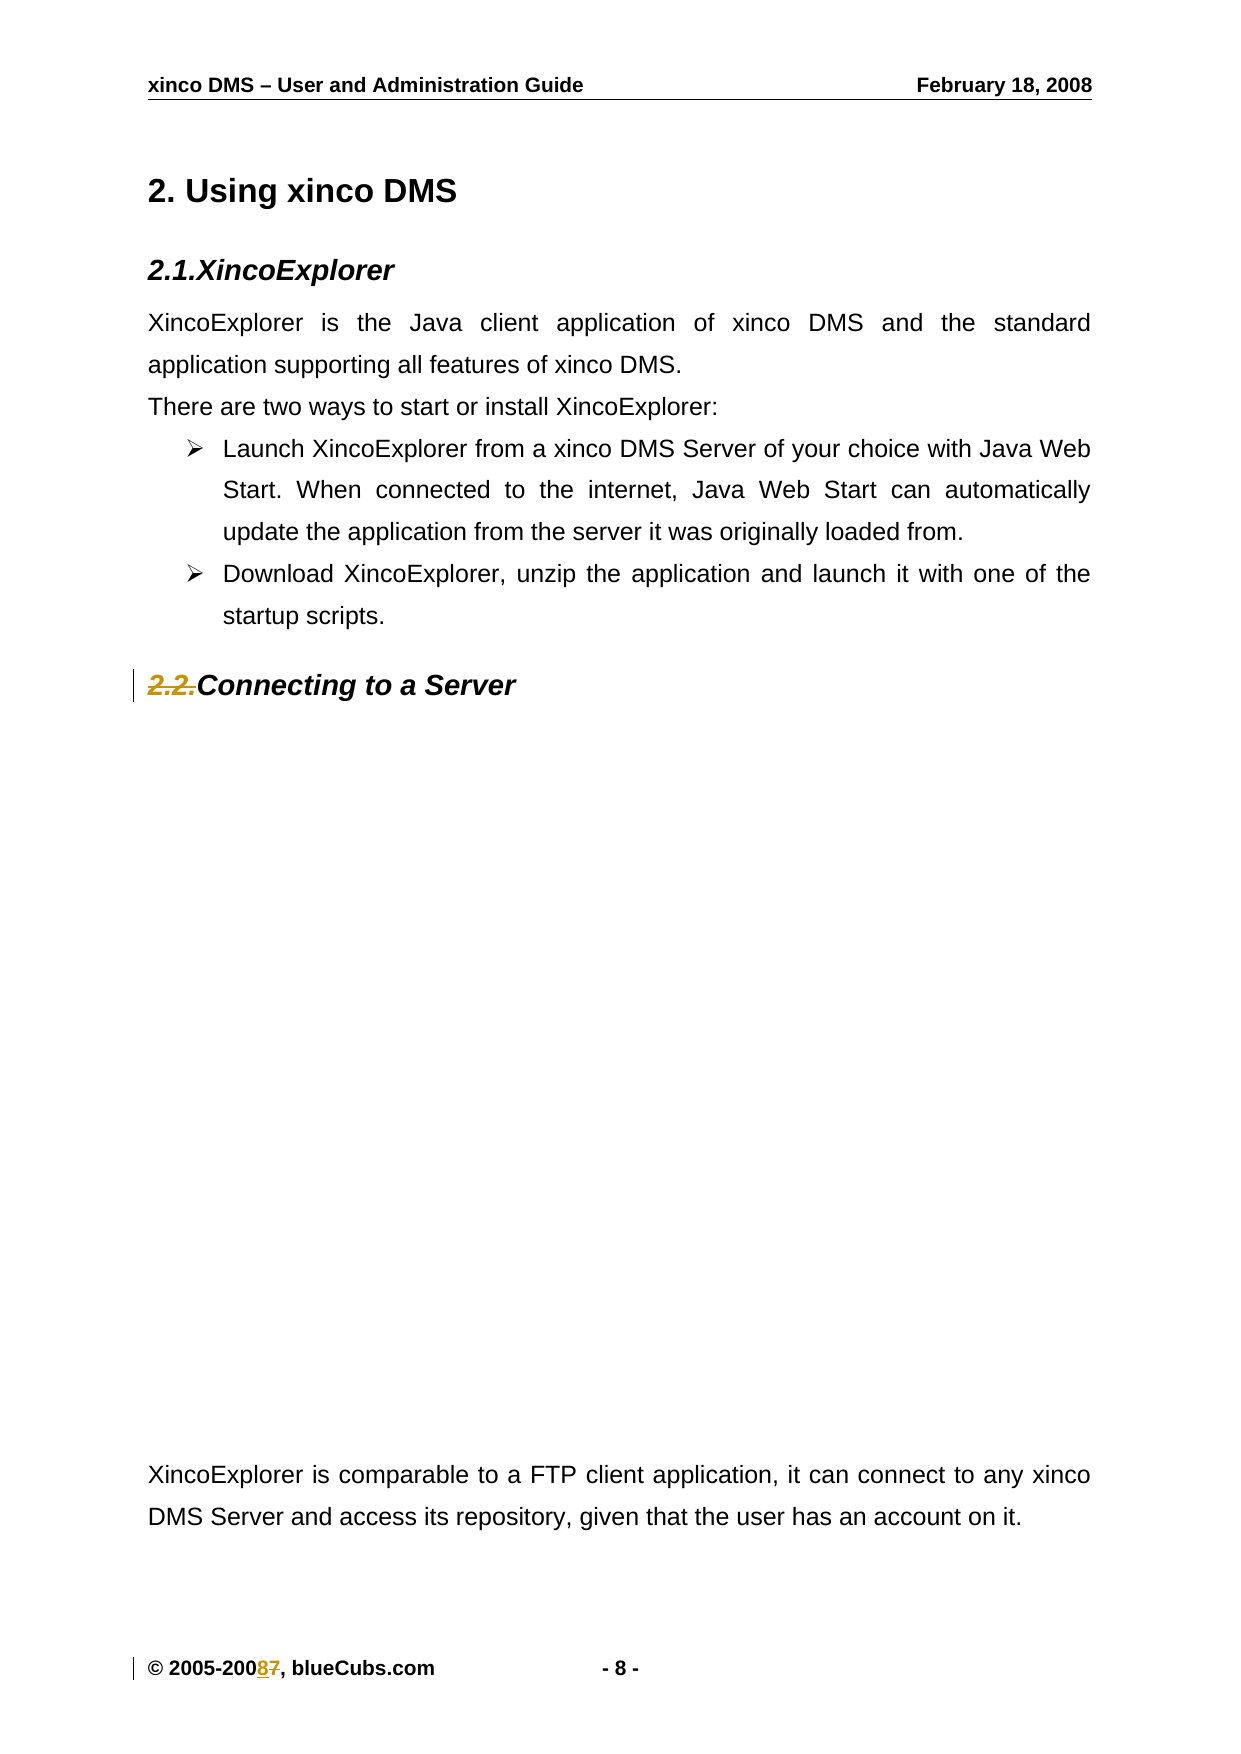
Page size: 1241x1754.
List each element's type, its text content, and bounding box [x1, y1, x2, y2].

list Download XincoExplorer, unzip the application and launch it with one of the startup scripts. [185, 560, 1092, 630]
text XincoExplorer is comparable to a FTP client application, it can connect to any xinco DMS Server and access its repository, given that the user has an account on it. [148, 1461, 1092, 1531]
subtitle Using xinco DMS [148, 173, 1092, 210]
list Launch XincoExplorer from a xinco DMS Server of your choice with Java Web Start. When connected to the internet, Java Web Start can automatically update the application from the server it was originally loaded from. [185, 434, 1092, 546]
subtitle Connecting to a Server [148, 669, 1092, 702]
text XincoExplorer is the Java client application of xinco DMS and the standard application supporting all features of xinco DMS. [148, 309, 1092, 378]
subtitle XincoExplorer [148, 254, 1092, 286]
text There are two ways to start or install XincoExplorer: [148, 392, 1092, 420]
